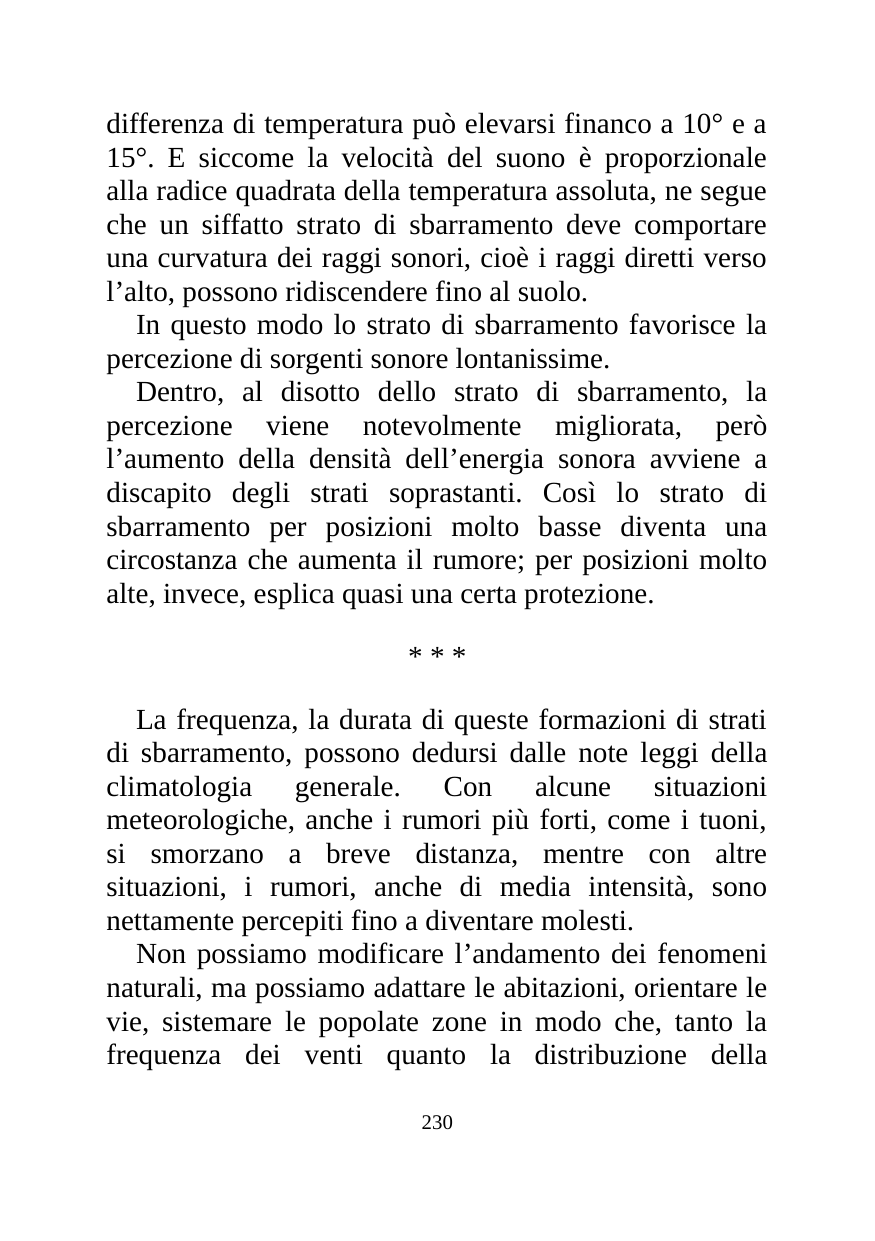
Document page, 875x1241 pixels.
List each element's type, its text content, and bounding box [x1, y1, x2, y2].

text In questo modo lo strato di sbarramento favorisce la percezione di sorgenti sonore lontanissime. [106, 307, 768, 374]
text Non possiamo modificare l’andamento dei fenomeni naturali, ma possiamo adattare le abitazioni, orientare le vie, sistemare le popolate zone in modo che, tanto la frequenza dei venti quanto la distribuzione della [106, 937, 768, 1071]
text * * * [106, 639, 768, 672]
text La frequenza, la durata di queste formazioni di strati di sbarramento, possono dedursi dalle note leggi della climatologia generale. Con alcune situazioni meteorologiche, anche i rumori più forti, come i tuoni, si smorzano a breve distanza, mentre con altre situazioni, i rumori, anche di media intensità, sono nettamente percepiti fino a diventare molesti. [106, 702, 768, 937]
text Dentro, al disotto dello strato di sbarramento, la percezione viene notevolmente migliorata, però l’aumento della densità dell’energia sonora avviene a discapito degli strati soprastanti. Così lo strato di sbarramento per posizioni molto basse diventa una circostanza che aumenta il rumore; per posizioni molto alte, invece, esplica quasi una certa protezione. [106, 374, 768, 609]
text differenza di temperatura può elevarsi financo a 10° e a 15°. E siccome la velocità del suono è proporzionale alla radice quadrata della temperatura assoluta, ne segue che un siffatto strato di sbarramento deve comportare una curvatura dei raggi sonori, cioè i raggi diretti verso l’alto, possono ridiscendere fino al suolo. [106, 106, 768, 307]
